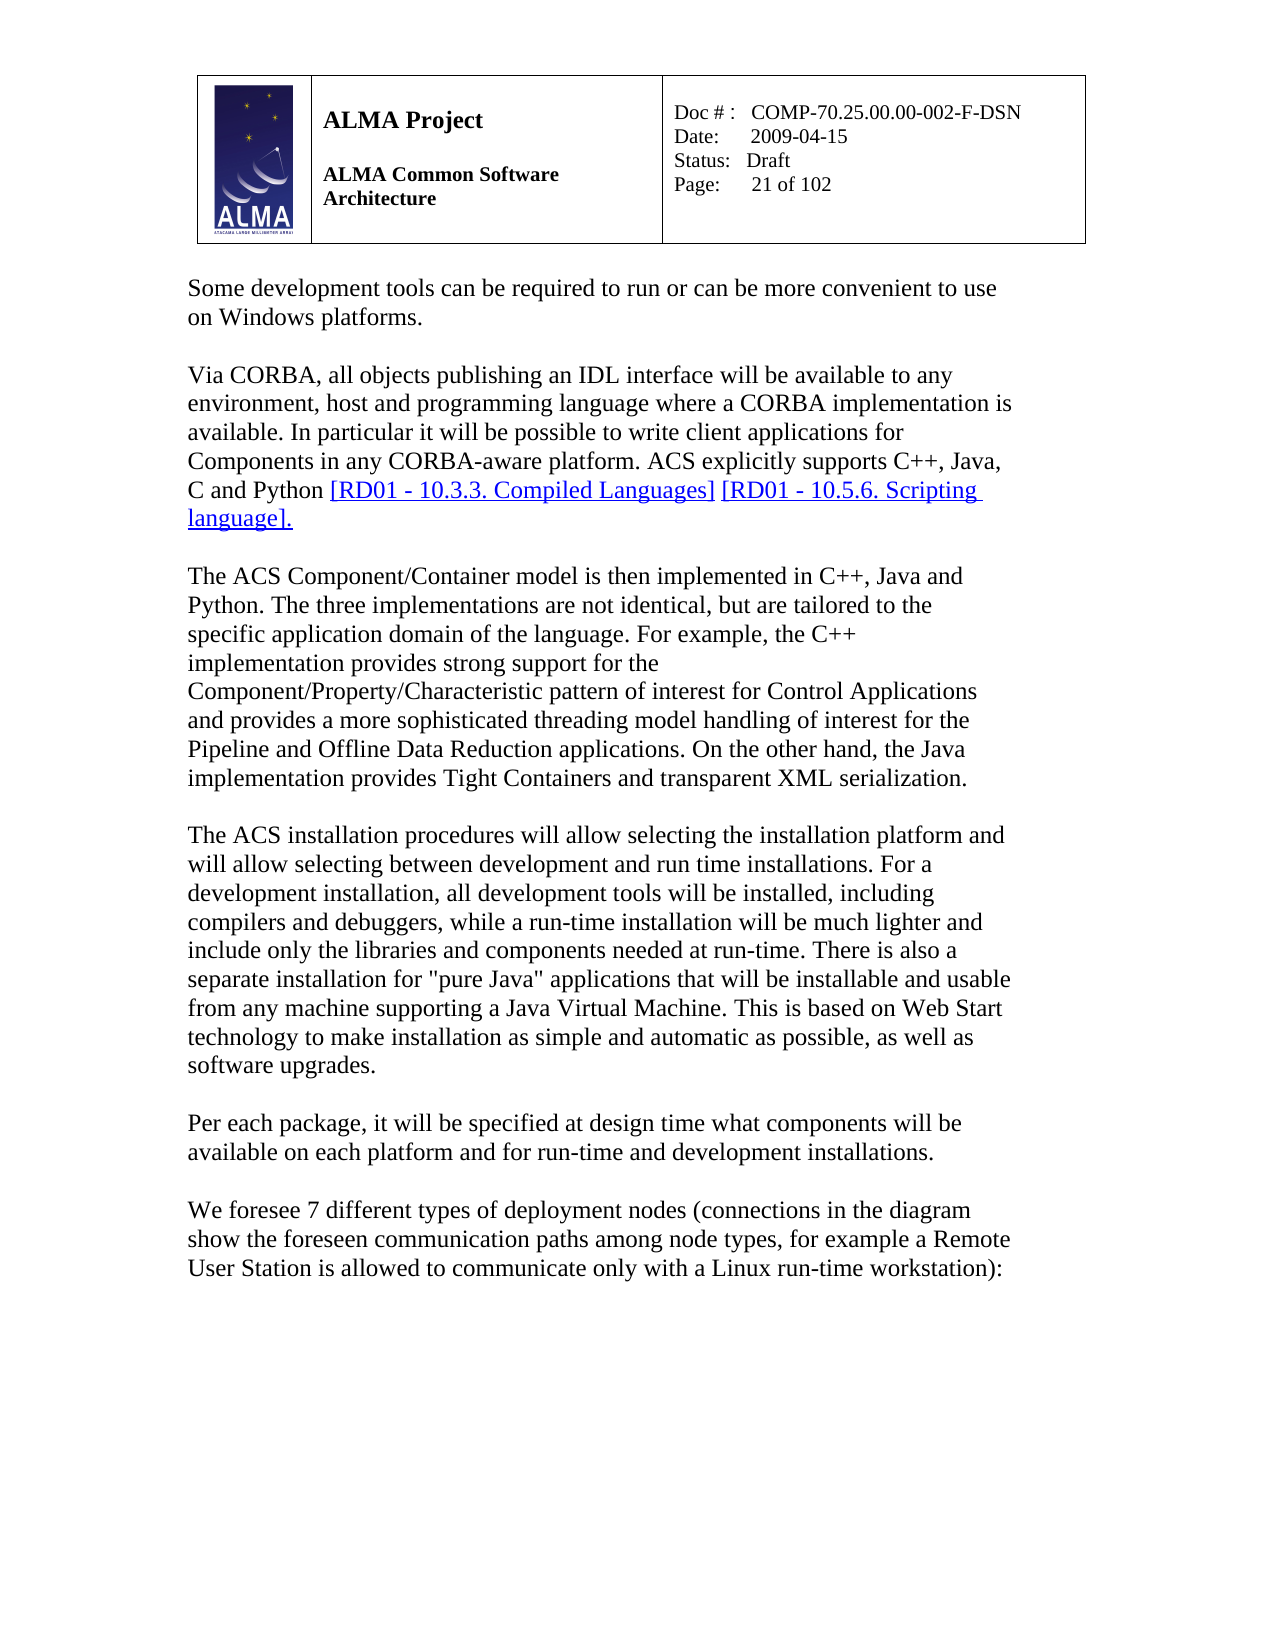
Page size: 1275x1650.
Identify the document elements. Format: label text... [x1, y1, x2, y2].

text The ACS installation procedures will allow selecting the installation platform and will allow selecting between development and run time installations. For a development installation, all development tools will be installed, including compilers and debuggers, while a run-time installation will be much lighter and include only the libraries and components needed at run-time. There is also a separate installation for "pure Java" applications that will be installable and usable from any machine supporting a Java Virtual Machine. This is based on Web Start technology to make installation as simple and automatic as possible, as well as software upgrades. [187, 821, 1012, 1079]
text Per each package, it will be specified at design time what components will be available on each platform and for run-time and development installations. [187, 1108, 1012, 1166]
text Via CORBA, all objects publishing an IDL interface will be available to any environment, host and programming language where a CORBA implementation is available. In particular it will be possible to write client applications for Components in any CORBA-aware platform. ACS explicitly supports C++, Java, C and Python [RD01 - 10.3.3. Compiled Languages] [RD01 - 10.5.6. Scripting language]. [187, 360, 1012, 532]
text The ACS Component/Container model is then implemented in C++, Java and Python. The three implementations are not identical, but are tailored to the specific application domain of the language. For example, the C++ implementation provides strong support for the Component/Property/Characteristic pattern of interest for Control Applications and provides a more sophisticated threading model handling of interest for the Pipeline and Offline Data Reduction applications. On the other hand, the Java implementation provides Tight Containers and transparent XML serialization. [187, 561, 1012, 791]
picture [214, 85, 293, 235]
text Some development tools can be required to run or can be more convenient to use on Windows platforms. [187, 273, 1012, 331]
text We foresee 7 different types of deployment nodes (connections in the diagram show the foreseen communication paths among node types, for example a Remote User Station is allowed to communicate only with a Linux run-time workstation): [187, 1195, 1012, 1281]
